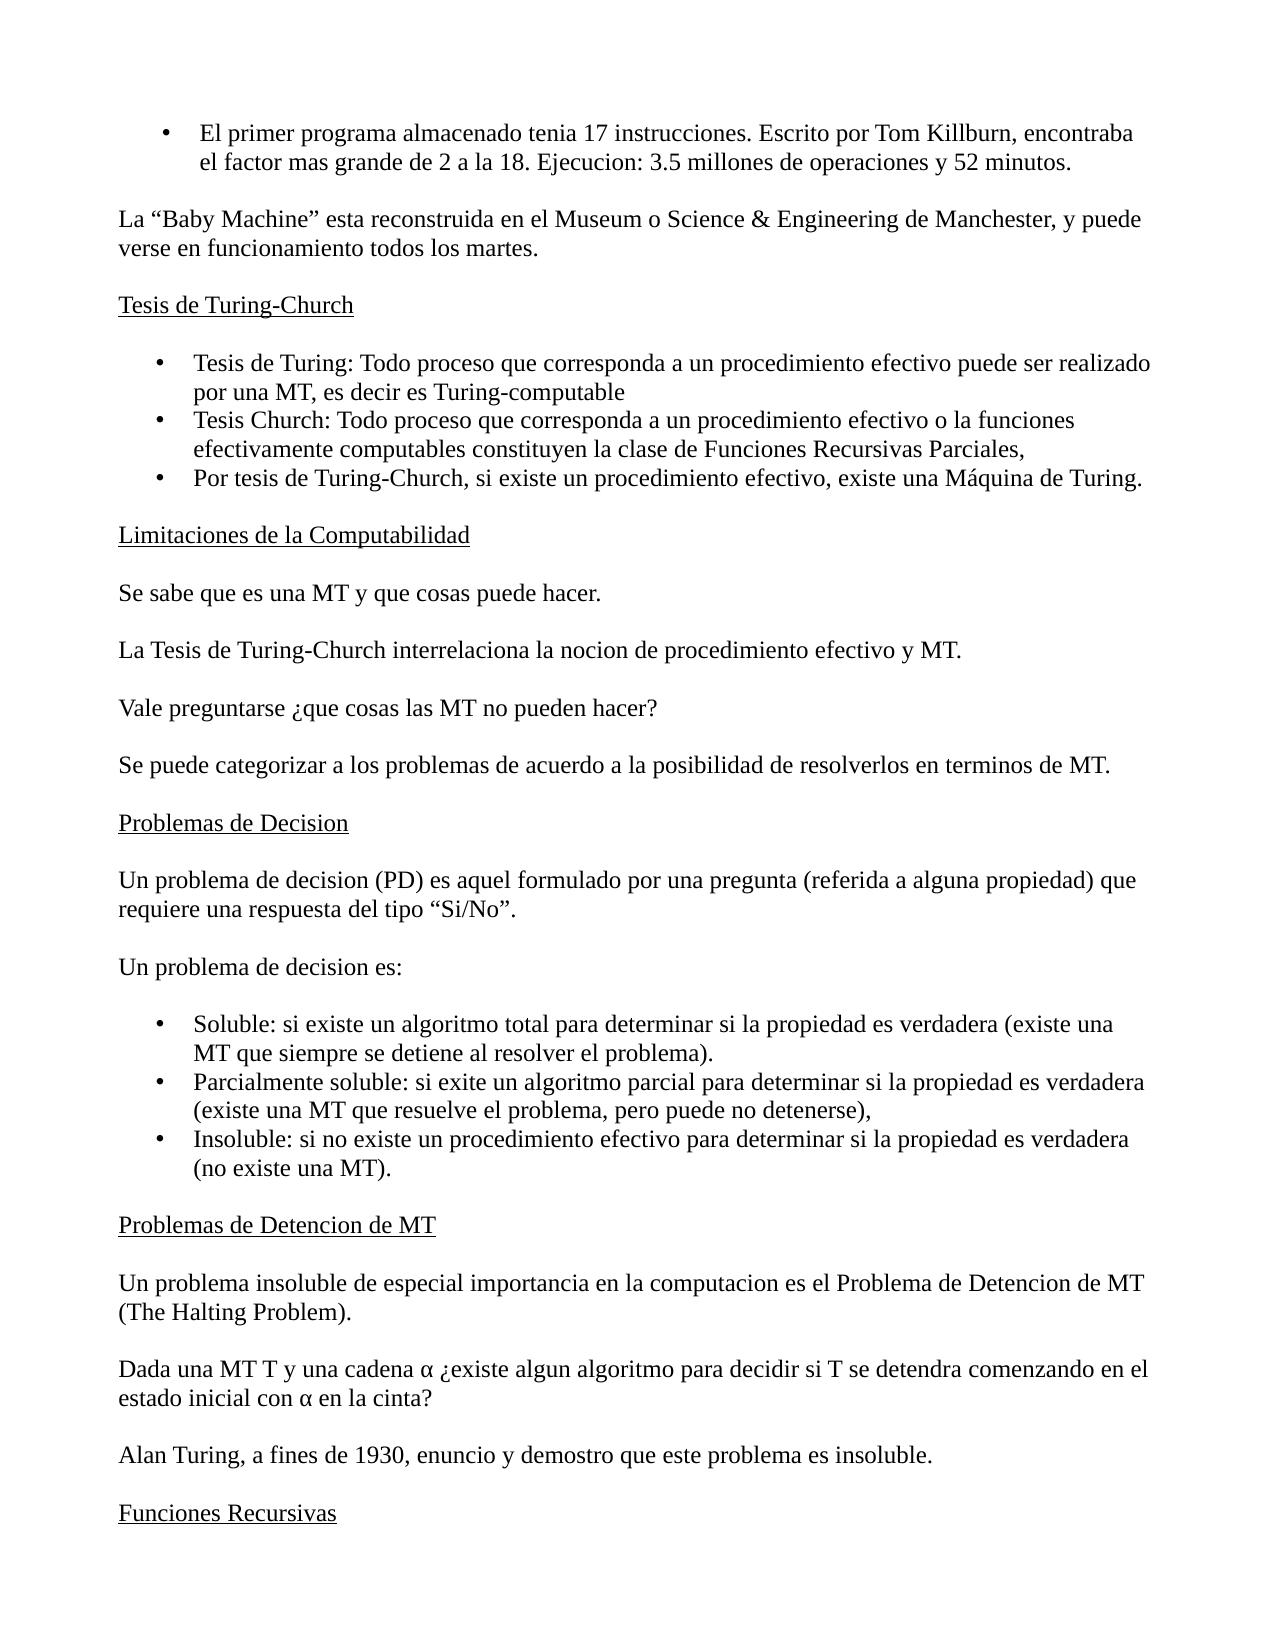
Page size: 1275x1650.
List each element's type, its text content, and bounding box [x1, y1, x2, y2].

list Insoluble: si no existe un procedimiento efectivo para determinar si la propiedad es verdadera (no existe una MT). [156, 1124, 1157, 1182]
text Tesis de Turing-Church [118, 291, 1157, 319]
text Se sabe que es una MT y que cosas puede hacer. [118, 578, 1157, 607]
text Vale preguntarse ¿que cosas las MT no pueden hacer? [118, 693, 1157, 722]
list Parcialmente soluble: si exite un algoritmo parcial para determinar si la propiedad es verdadera (existe una MT que resuelve el problema, pero puede no detenerse), [156, 1067, 1157, 1124]
text Dada una MT T y una cadena α ¿existe algun algoritmo para decidir si T se detendra comenzando en el estado inicial con α en la cinta? [118, 1354, 1157, 1412]
list Por tesis de Turing-Church, si existe un procedimiento efectivo, existe una Máquina de Turing. [156, 463, 1157, 492]
list Tesis Church: Todo proceso que corresponda a un procedimiento efectivo o la funciones efectivamente computables constituyen la clase de Funciones Recursivas Parciales, [156, 406, 1157, 463]
text Problemas de Decision [118, 808, 1157, 837]
text Problemas de Detencion de MT [118, 1211, 1157, 1239]
text Un problema de decision es: [118, 952, 1157, 981]
text Se puede categorizar a los problemas de acuerdo a la posibilidad de resolverlos en terminos de MT. [118, 751, 1157, 779]
text La “Baby Machine” esta reconstruida en el Museum o Science & Engineering de Manchester, y puede verse en funcionamiento todos los martes. [118, 204, 1157, 262]
text Funciones Recursivas [118, 1498, 1157, 1527]
text Limitaciones de la Computabilidad [118, 521, 1157, 549]
list Soluble: si existe un algoritmo total para determinar si la propiedad es verdadera (existe una MT que siempre se detiene al resolver el problema). [156, 1009, 1157, 1067]
text Alan Turing, a fines de 1930, enuncio y demostro que este problema es insoluble. [118, 1441, 1157, 1469]
list Tesis de Turing: Todo proceso que corresponda a un procedimiento efectivo puede ser realizado por una MT, es decir es Turing-computable [156, 348, 1157, 406]
list El primer programa almacenado tenia 17 instrucciones. Escrito por Tom Killburn, encontraba el factor mas grande de 2 a la 18. Ejecucion: 3.5 millones de operaciones y 52 minutos. [162, 118, 1157, 176]
text Un problema de decision (PD) es aquel formulado por una pregunta (referida a alguna propiedad) que requiere una respuesta del tipo “Si/No”. [118, 866, 1157, 923]
text La Tesis de Turing-Church interrelaciona la nocion de procedimiento efectivo y MT. [118, 636, 1157, 664]
text Un problema insoluble de especial importancia en la computacion es el Problema de Detencion de MT (The Halting Problem). [118, 1268, 1157, 1326]
